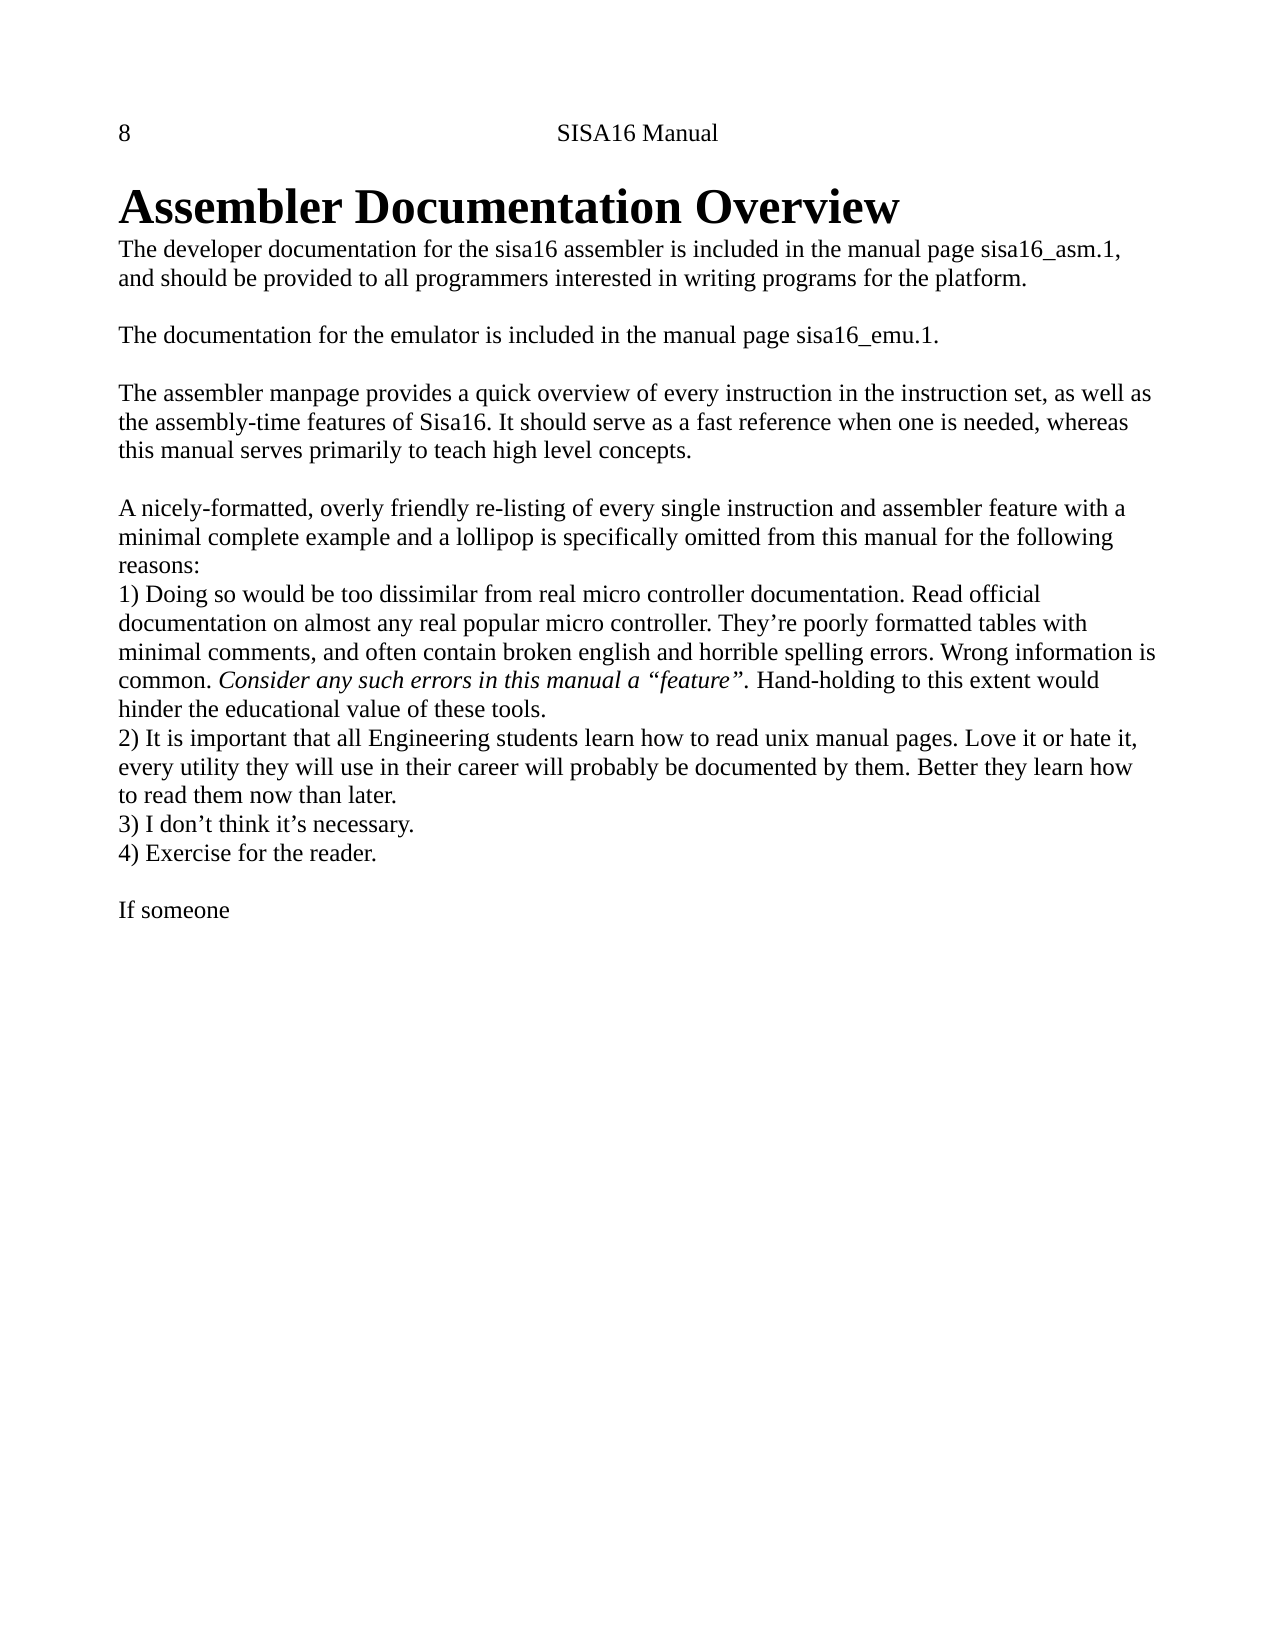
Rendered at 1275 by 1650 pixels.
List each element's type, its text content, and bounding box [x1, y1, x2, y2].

text 2) It is important that all Engineering students learn how to read unix manual pages. Love it or hate it, every utility they will use in their career will probably be documented by them. Better they learn how to read them now than later. 3) I don’t think it’s necessary. [118, 723, 1157, 838]
text The developer documentation for the sisa16 assembler is included in the manual page sisa16_asm.1, and should be provided to all programmers interested in writing programs for the platform. [118, 234, 1157, 292]
text The documentation for the emulator is included in the manual page sisa16_emu.1. [118, 321, 1157, 349]
text Assembler Documentation Overview [118, 177, 1157, 234]
text A nicely-formatted, overly friendly re-listing of every single instruction and assembler feature with a minimal complete example and a lollipop is specifically omitted from this manual for the following reasons: 1) Doing so would be too dissimilar from real micro controller documentation. Read official documentation on almost any real popular micro controller. They’re poorly formatted tables with minimal comments, and often contain broken english and horrible spelling errors. Wrong information is common. Consider any such errors in this manual a “feature”. Hand-holding to this extent would hinder the educational value of these tools. [118, 493, 1157, 723]
text 4) Exercise for the reader. [118, 838, 1157, 867]
text The assembler manpage provides a quick overview of every instruction in the instruction set, as well as the assembly-time features of Sisa16. It should serve as a fast reference when one is needed, whereas this manual serves primarily to teach high level concepts. [118, 378, 1157, 464]
text If someone [118, 896, 1157, 924]
